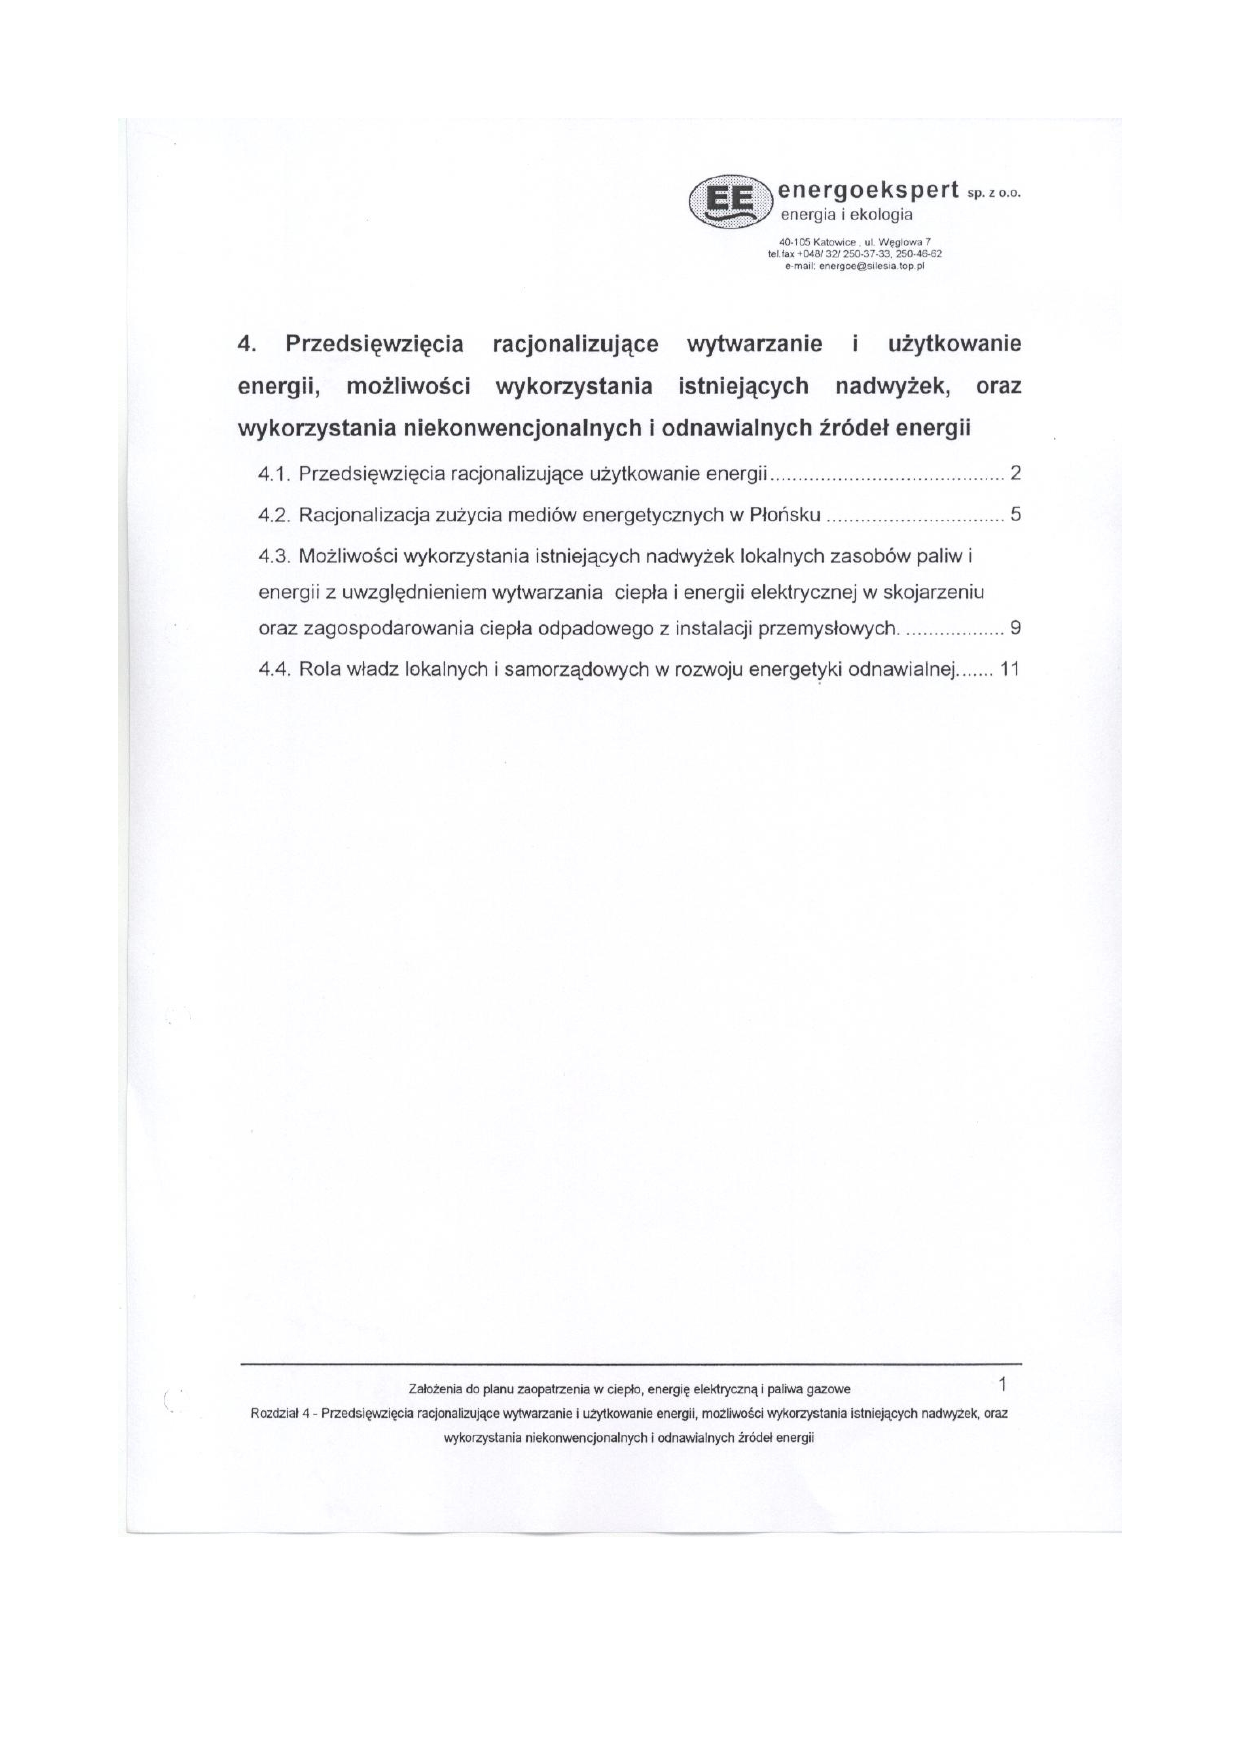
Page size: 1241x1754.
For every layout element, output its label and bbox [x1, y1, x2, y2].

picture [118, 118, 1122, 1537]
